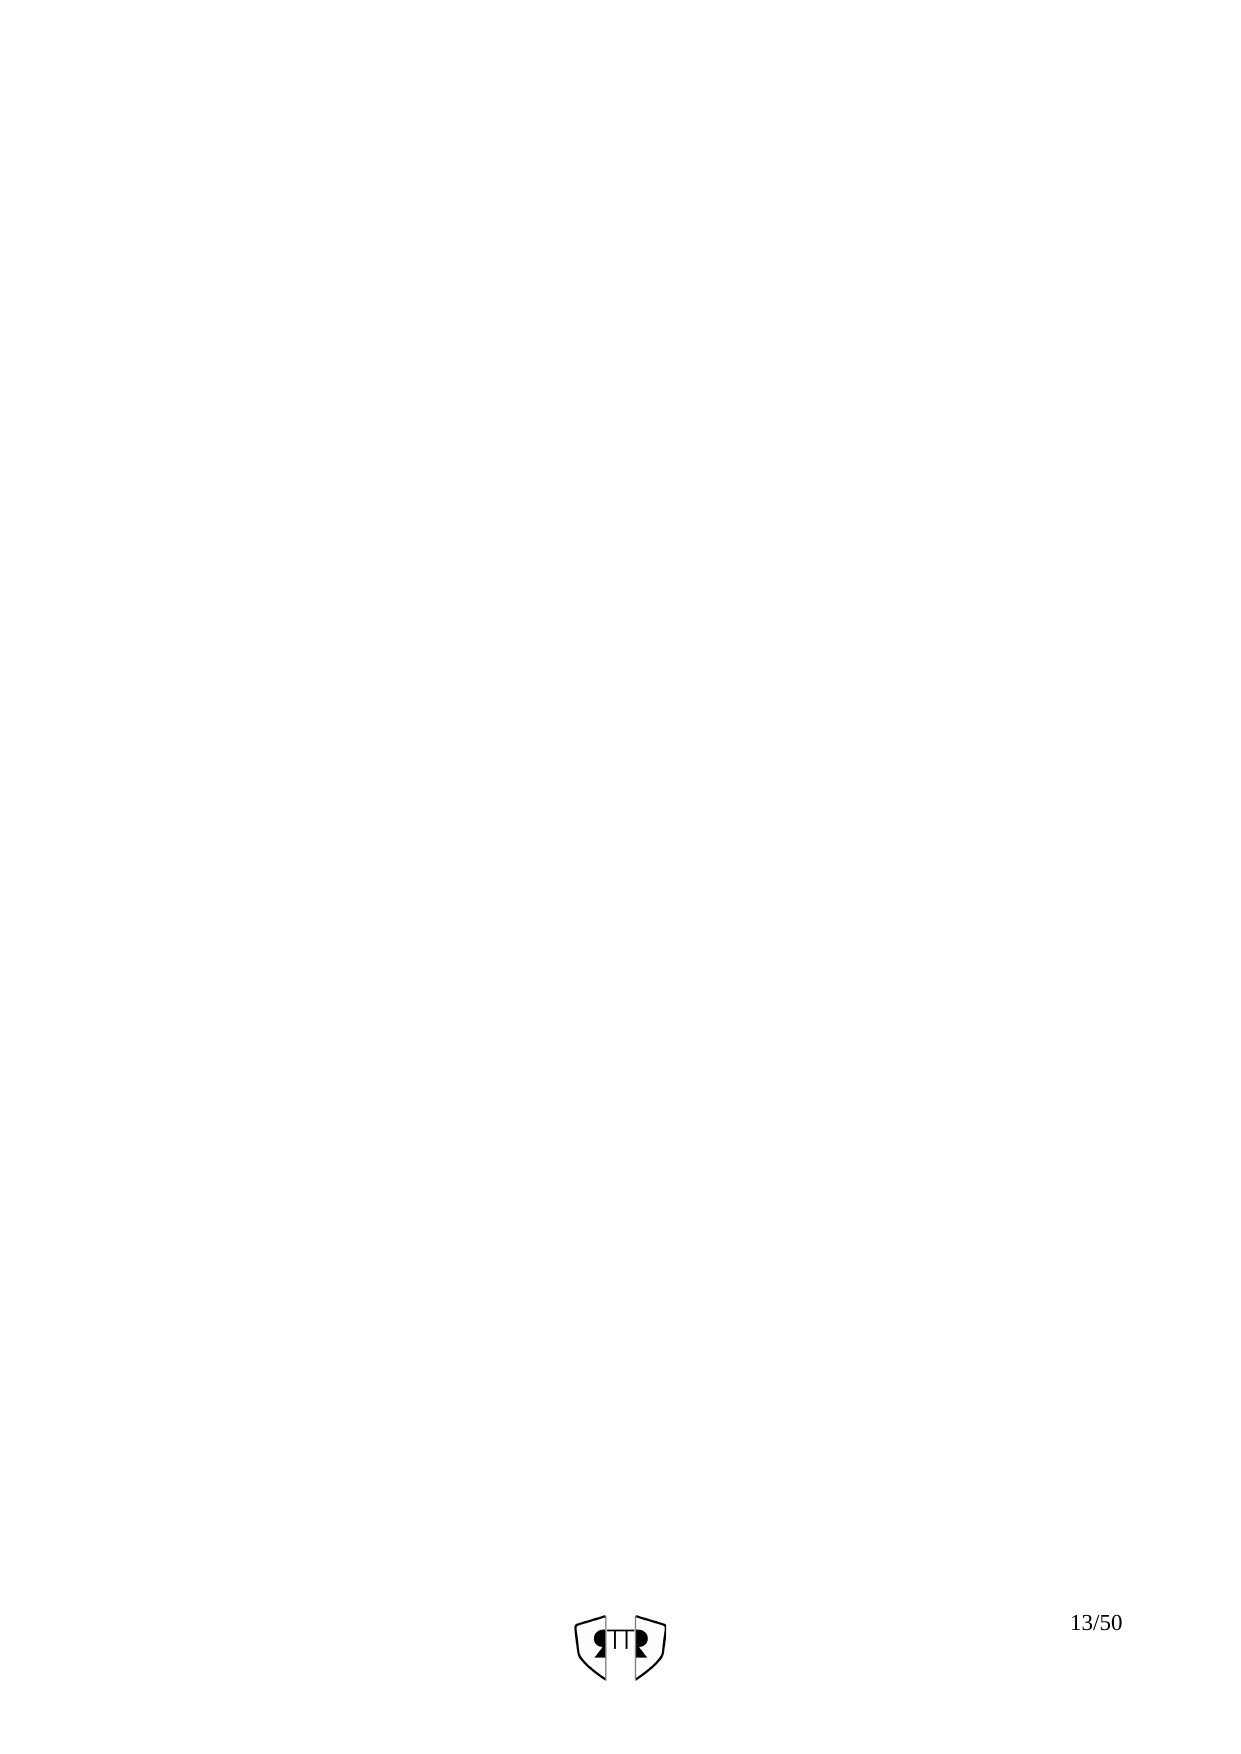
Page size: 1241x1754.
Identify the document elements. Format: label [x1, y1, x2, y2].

picture [574, 1615, 667, 1681]
